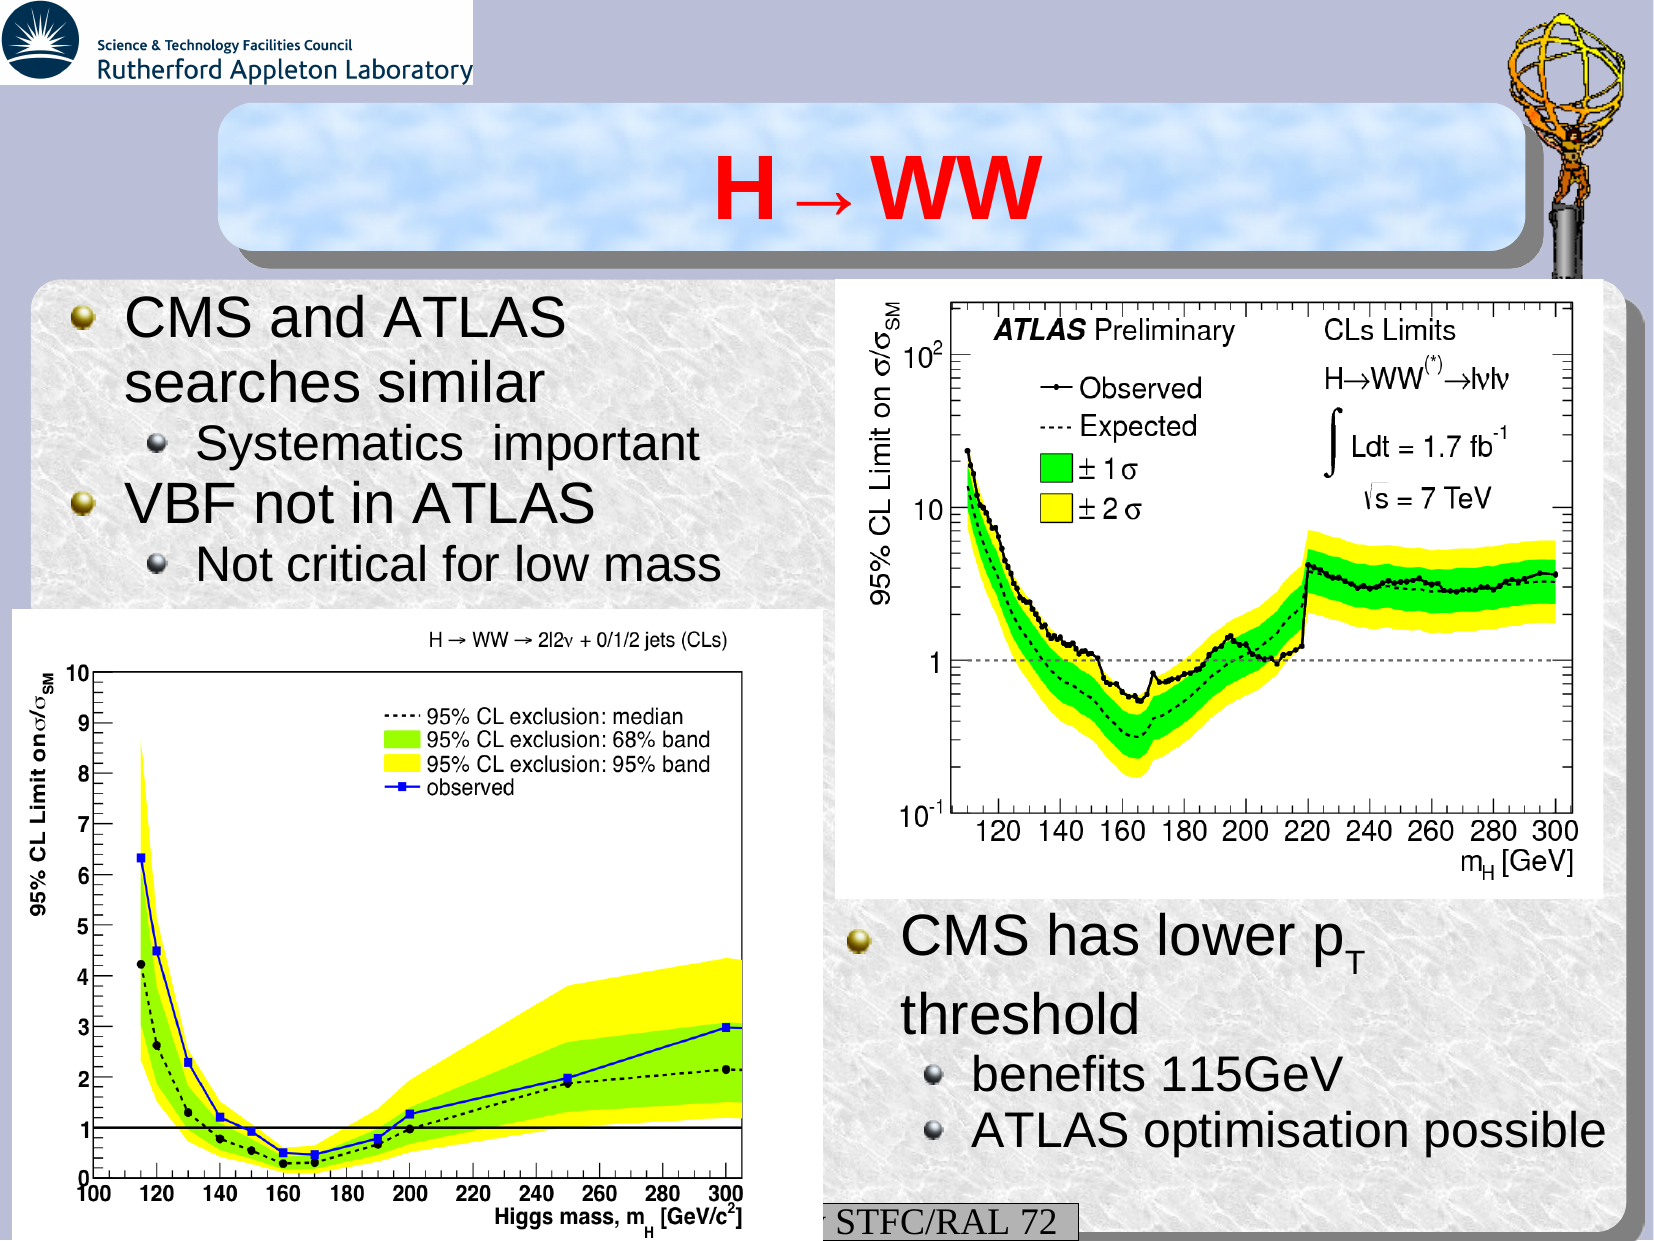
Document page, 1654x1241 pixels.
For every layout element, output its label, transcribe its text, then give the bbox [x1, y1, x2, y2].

list CMS has lower pT threshold benefits 115GeV ATLAS optimisation possible [829, 902, 1617, 1192]
picture [12, 0, 1654, 1241]
picture [0, 0, 473, 85]
title H→WW [244, 112, 1512, 263]
list CMS and ATLAS searches similar Systematics important VBF not in ATLAS Not critical for low mass [53, 285, 782, 604]
